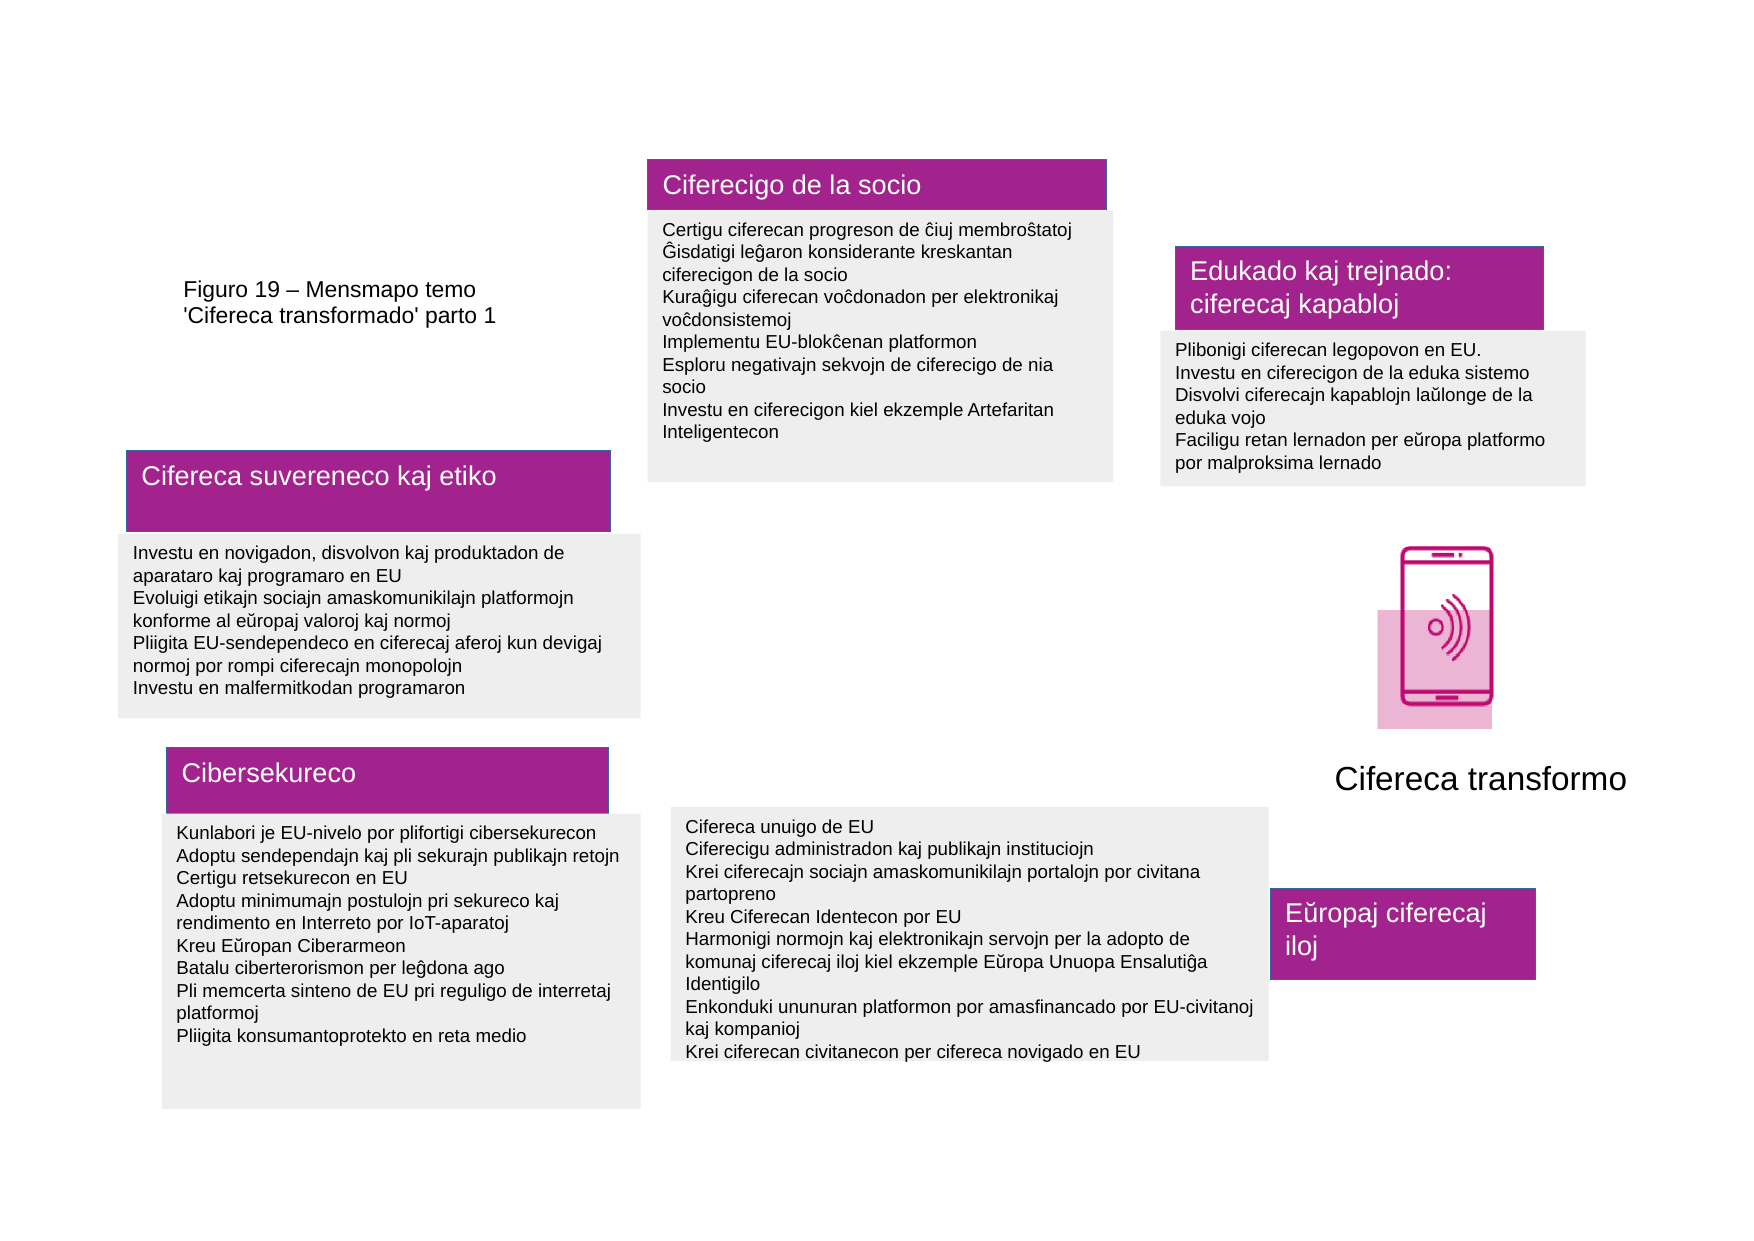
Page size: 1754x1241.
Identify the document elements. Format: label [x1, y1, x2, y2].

picture [1355, 537, 1506, 737]
